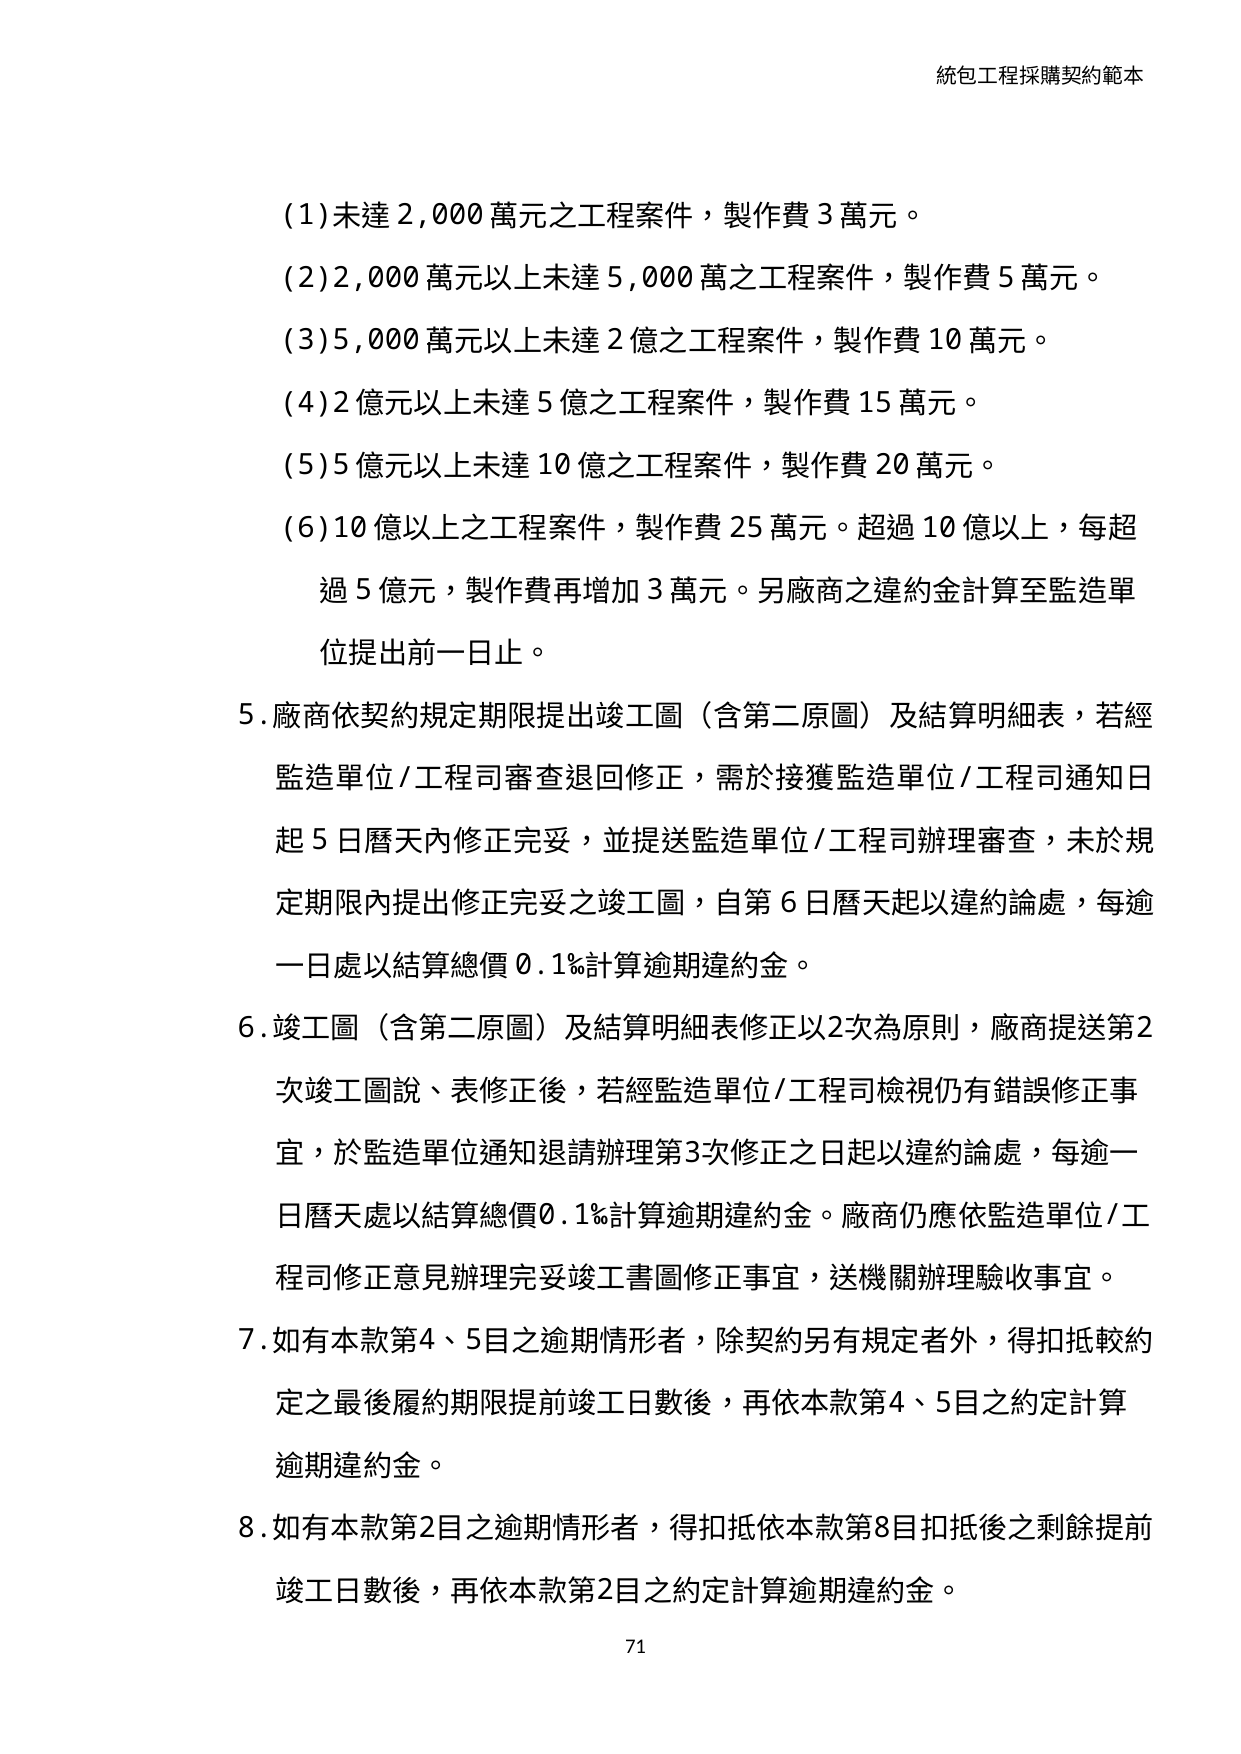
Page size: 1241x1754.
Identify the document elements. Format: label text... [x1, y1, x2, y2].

table_cell [197, 1484, 239, 1609]
table_cell [197, 359, 239, 422]
table_cell [154, 484, 197, 672]
table_cell [239, 234, 281, 297]
table_cell 8.如有本款第2目之逾期情形者，得扣抵依本款第8目扣抵後之剩餘提前竣工日數後，再依本款第2目之約定計算逾期違約金。 [239, 1484, 1167, 1609]
table_cell [154, 1484, 197, 1609]
table_cell [197, 422, 239, 484]
table_cell [239, 422, 281, 484]
table_cell [197, 984, 239, 1297]
table_cell [239, 297, 281, 359]
table_cell [154, 1297, 197, 1484]
table_cell [239, 484, 281, 672]
table_cell (2)2,000萬元以上未達5,000萬之工程案件，製作費5萬元。 [281, 234, 1167, 297]
table_cell [197, 484, 239, 672]
table_cell (1)未達2,000萬元之工程案件，製作費3萬元。 [281, 172, 1167, 234]
table_cell [154, 297, 197, 359]
table_cell (3)5,000萬元以上未達2億之工程案件，製作費10萬元。 [281, 297, 1167, 359]
table_cell [197, 1297, 239, 1484]
table_cell 7.如有本款第4、5目之逾期情形者，除契約另有規定者外，得扣抵較約定之最後履約期限提前竣工日數後，再依本款第4、5目之約定計算逾期違約金。 [239, 1297, 1167, 1484]
table_cell 5.廠商依契約規定期限提出竣工圖（含第二原圖）及結算明細表，若經監造單位/工程司審查退回修正，需於接獲監造單位/工程司通知日起5日曆天內修正完妥，並提送監造單位/工程司辦理審查，未於規定期限內提出修正完妥之竣工圖，自第6日曆天起以違約論處，每逾一日處以結算總價0.1‰計算逾期違約金。 [239, 672, 1167, 984]
table_cell [197, 172, 239, 234]
table_cell [197, 234, 239, 297]
table_cell 6.竣工圖（含第二原圖）及結算明細表修正以2次為原則，廠商提送第2次竣工圖說、表修正後，若經監造單位/工程司檢視仍有錯誤修正事宜，於監造單位通知退請辦理第3次修正之日起以違約論處，每逾一日曆天處以結算總價0.1‰計算逾期違約金。廠商仍應依監造單位/工程司修正意見辦理完妥竣工書圖修正事宜，送機關辦理驗收事宜。 [239, 984, 1167, 1297]
table_cell [154, 672, 197, 984]
table_cell [154, 359, 197, 422]
table_cell [154, 234, 197, 297]
table_cell [239, 172, 281, 234]
table_cell [239, 359, 281, 422]
table_cell (5)5億元以上未達10億之工程案件，製作費20萬元。 [281, 422, 1167, 484]
table_cell (6)10億以上之工程案件，製作費25萬元。超過10億以上，每超過5億元，製作費再增加3萬元。另廠商之違約金計算至監造單位提出前一日止。 [281, 484, 1167, 672]
table_cell [154, 422, 197, 484]
table_cell [197, 672, 239, 984]
table_cell [154, 984, 197, 1297]
table_cell (4)2億元以上未達5億之工程案件，製作費15萬元。 [281, 359, 1167, 422]
table_cell [154, 172, 197, 234]
table_cell [197, 297, 239, 359]
